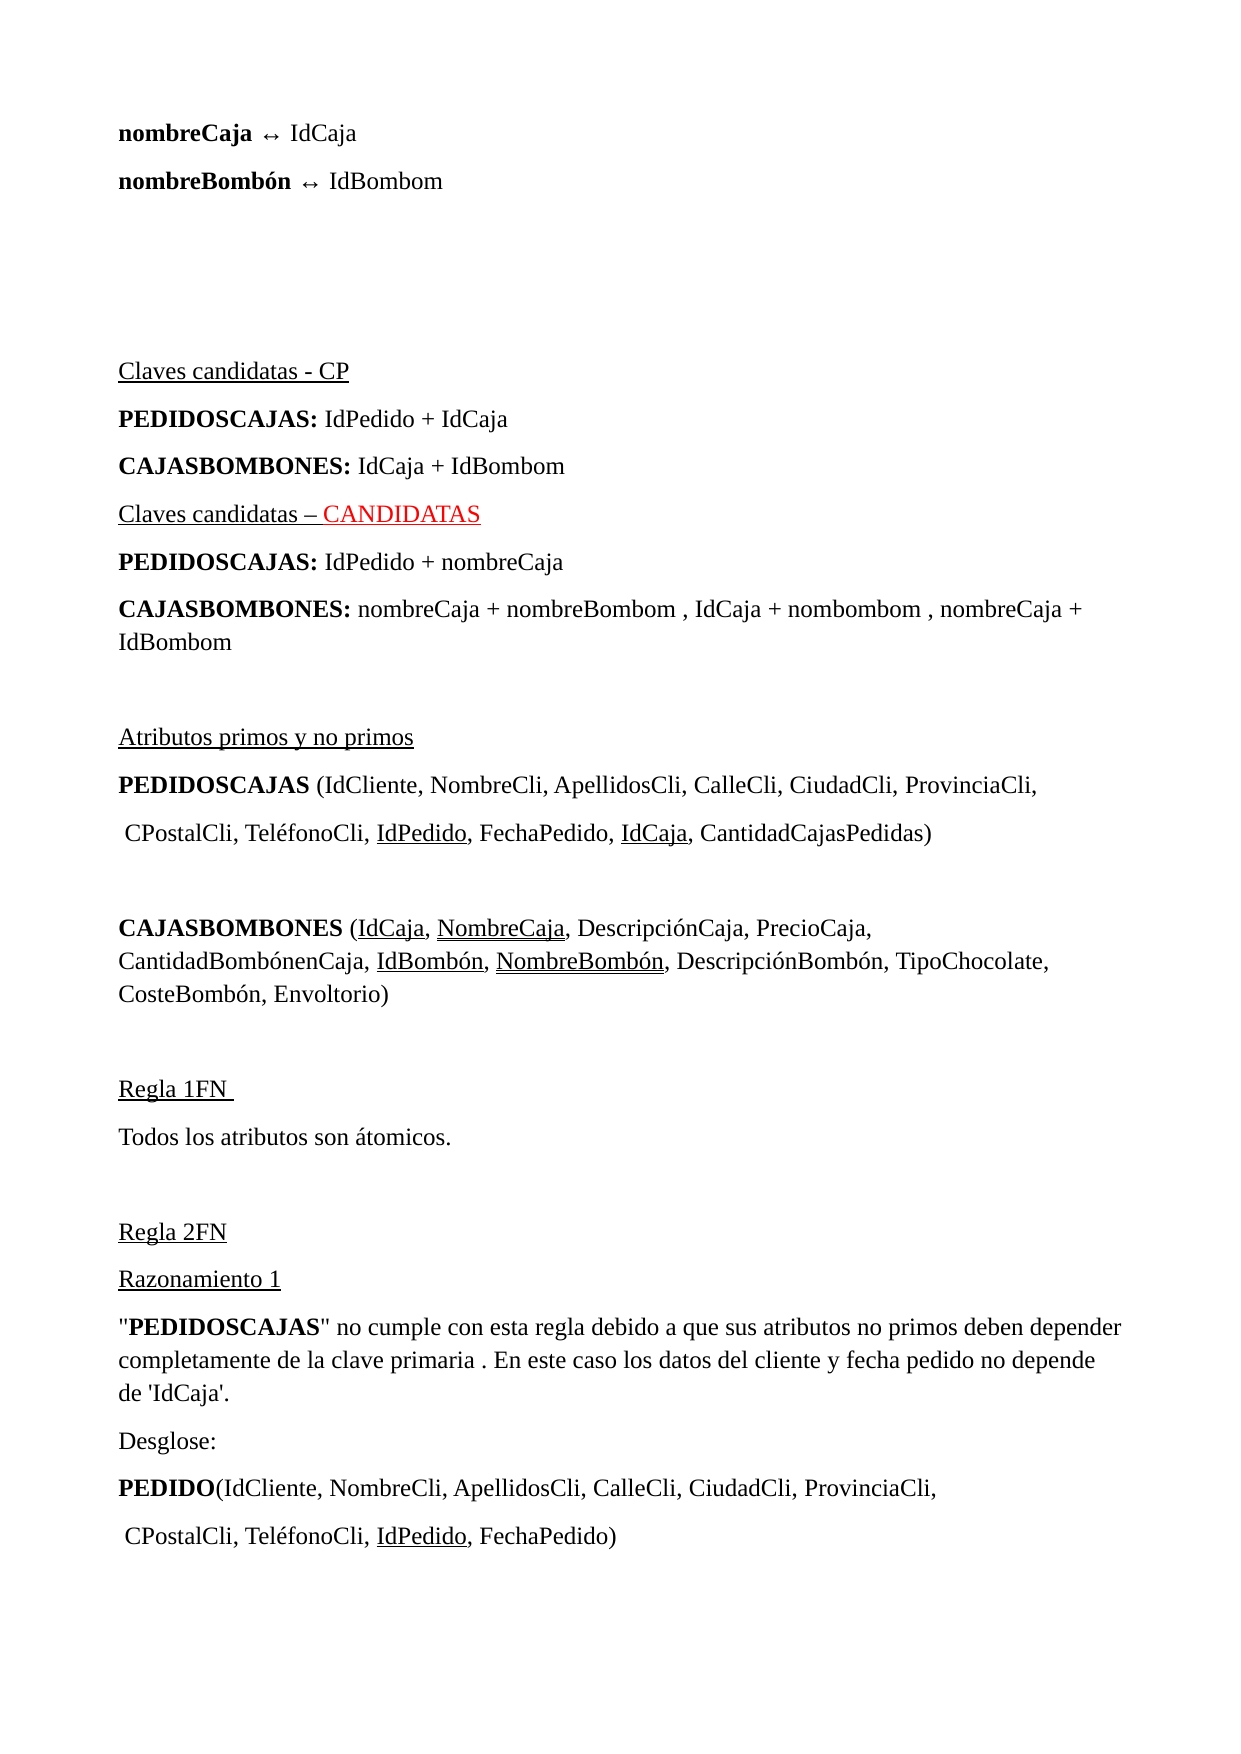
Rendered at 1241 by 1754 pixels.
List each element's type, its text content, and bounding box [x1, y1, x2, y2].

text Atributos primos y no primos [118, 722, 1122, 751]
text Regla 2FN [118, 1217, 1122, 1246]
text Todos los atributos son átomicos. [118, 1122, 1122, 1150]
text CAJASBOMBONES: IdCaja + IdBombom [118, 451, 1122, 480]
text Desglose: [118, 1426, 1122, 1454]
text Claves candidatas – CANDIDATAS [118, 499, 1122, 528]
text PEDIDOSCAJAS (IdCliente, NombreCli, ApellidosCli, CalleCli, CiudadCli, ProvinciaCli, [118, 770, 1122, 799]
text CPostalCli, TeléfonoCli, IdPedido, FechaPedido) [118, 1521, 1122, 1550]
text Razonamiento 1 [118, 1264, 1122, 1293]
text Claves candidatas - CP [118, 356, 1122, 385]
text Regla 1FN [118, 1074, 1122, 1103]
text PEDIDOSCAJAS: IdPedido + nombreCaja [118, 547, 1122, 575]
text PEDIDO(IdCliente, NombreCli, ApellidosCli, CalleCli, CiudadCli, ProvinciaCli, [118, 1473, 1122, 1502]
text CAJASBOMBONES: nombreCaja + nombreBombom , IdCaja + nombombom , nombreCaja + IdBombom [118, 594, 1122, 656]
text "PEDIDOSCAJAS" no cumple con esta regla debido a que sus atributos no primos deben depender completamente de la clave primaria . En este caso los datos del cliente y fecha pedido no depende de 'IdCaja'. [118, 1312, 1122, 1407]
text CPostalCli, TeléfonoCli, IdPedido, FechaPedido, IdCaja, CantidadCajasPedidas) [118, 818, 1122, 846]
text nombreBombón ↔ IdBombom [118, 166, 1122, 194]
text nombreCaja ↔ IdCaja [118, 118, 1122, 147]
text PEDIDOSCAJAS: IdPedido + IdCaja [118, 404, 1122, 432]
text CAJASBOMBONES (IdCaja, NombreCaja, DescripciónCaja, PrecioCaja, CantidadBombónenCaja, IdBombón, NombreBombón, DescripciónBombón, TipoChocolate, CosteBombón, Envoltorio) [118, 913, 1122, 1008]
